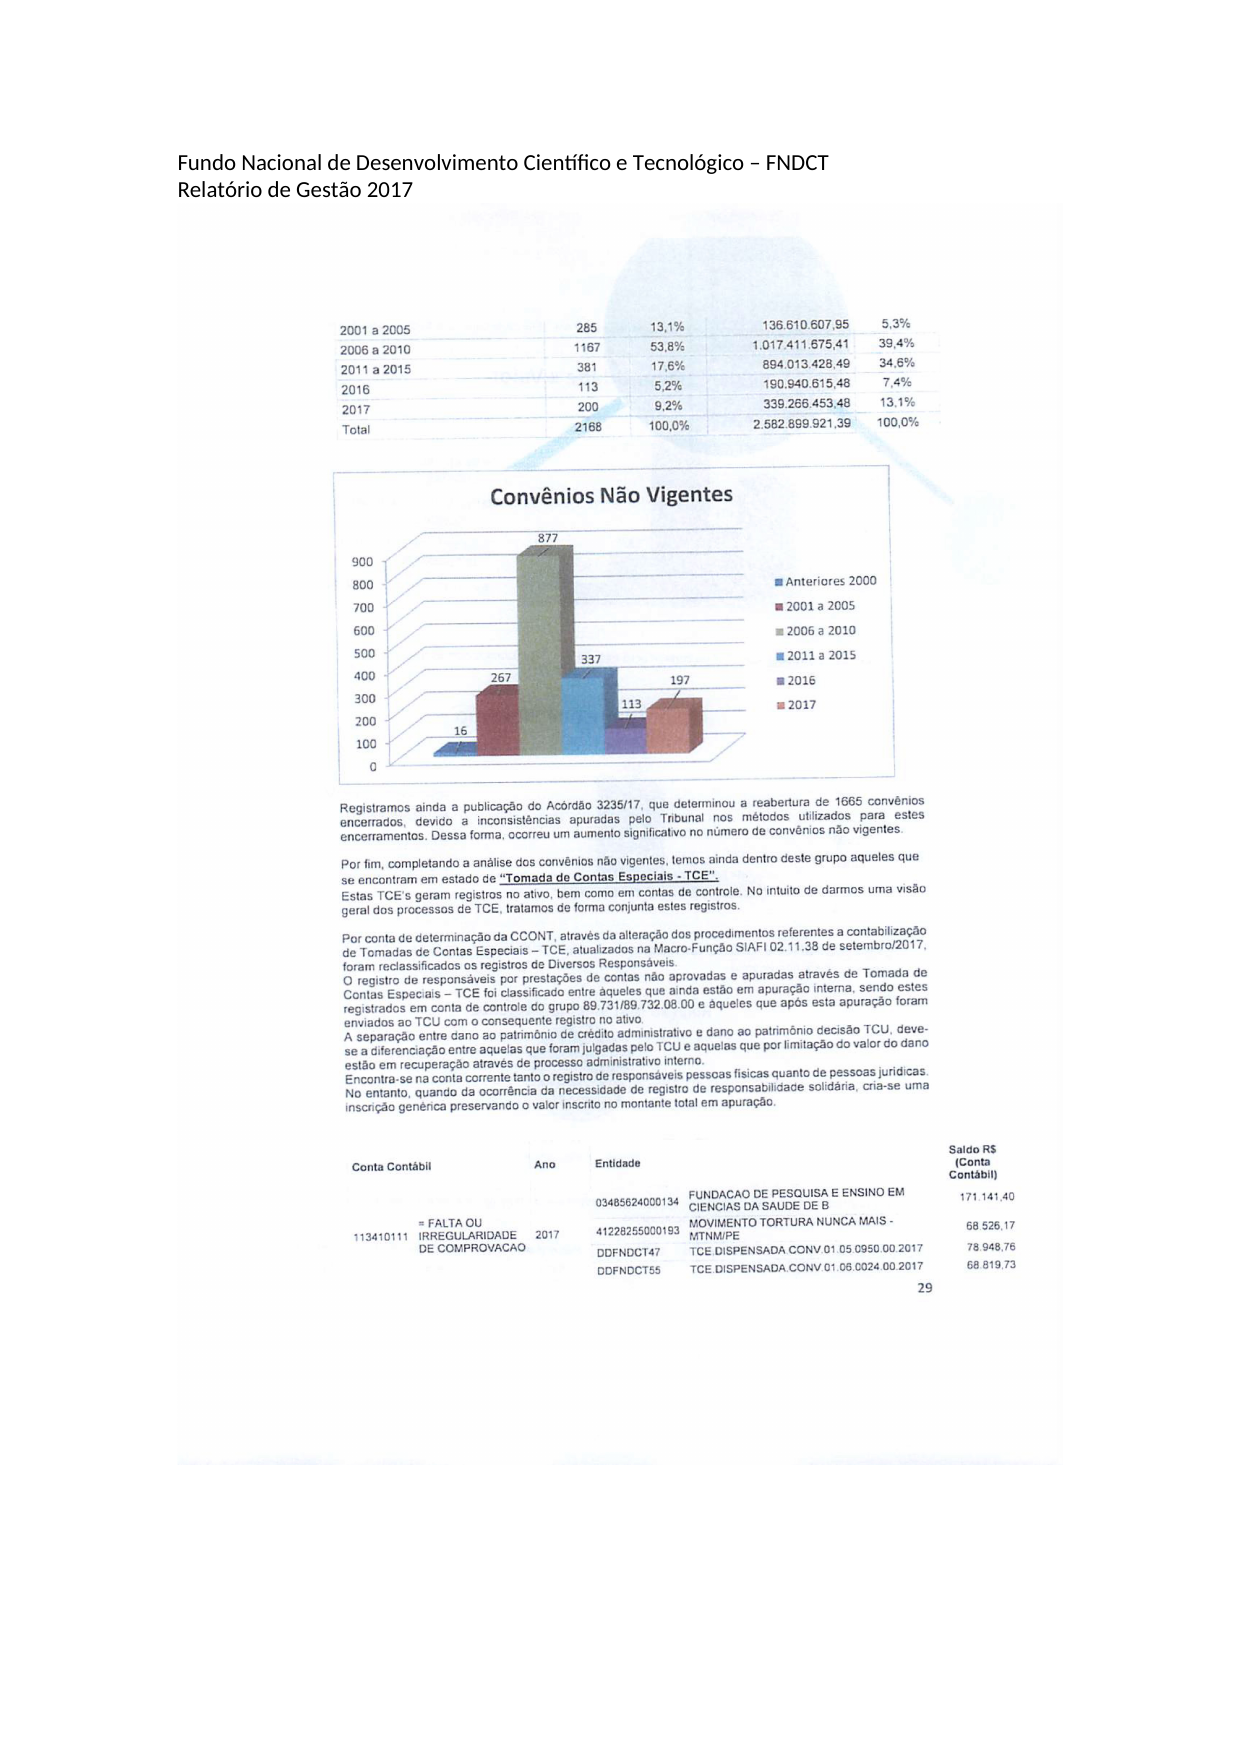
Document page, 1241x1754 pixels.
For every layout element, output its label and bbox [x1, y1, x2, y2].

picture [177, 203, 1063, 1465]
